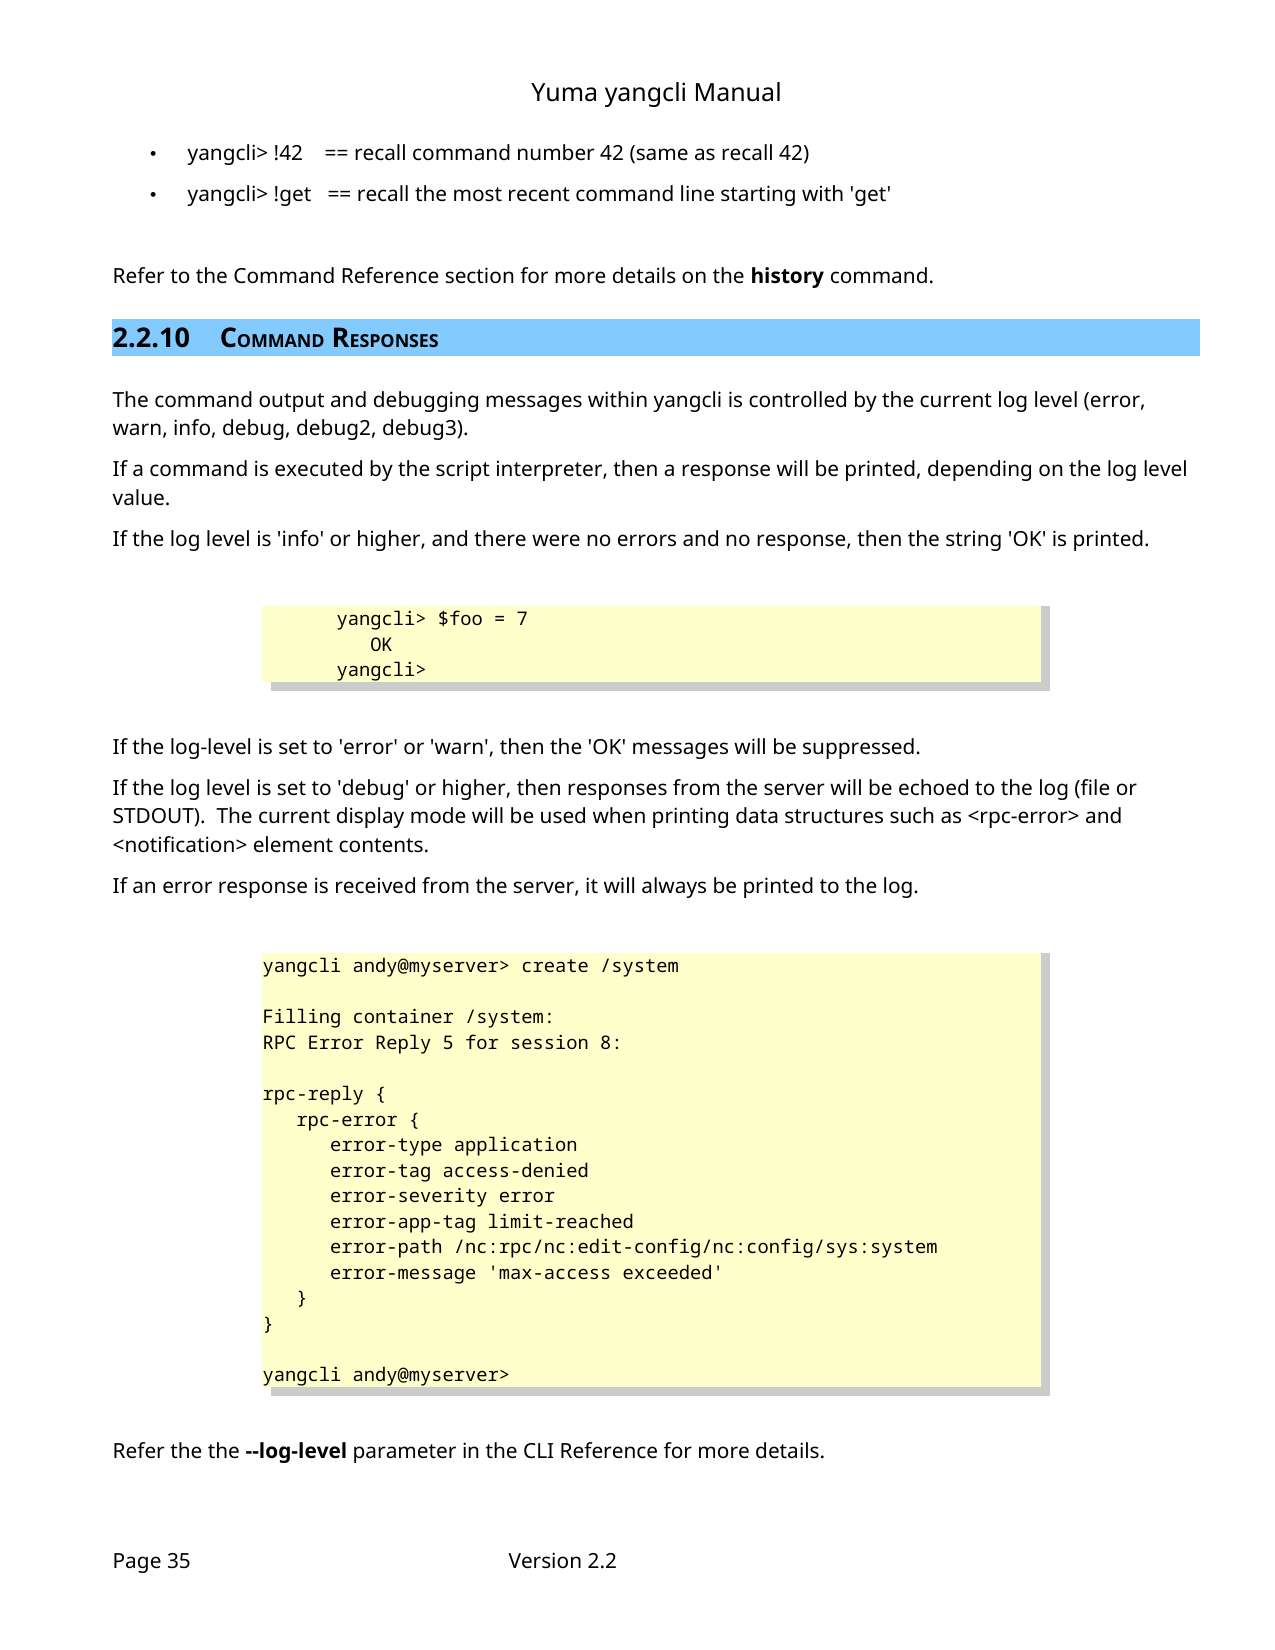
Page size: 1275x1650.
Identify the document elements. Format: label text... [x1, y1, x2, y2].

text error-path /nc:rpc/nc:edit-config/nc:config/sys:system [262, 1233, 1041, 1259]
text yangcli> $foo = 7 [262, 606, 1041, 631]
text } [262, 1284, 1041, 1310]
text rpc-reply { [262, 1080, 1041, 1106]
text If the log level is set to 'debug' or higher, then responses from the server will be echoed to the log (file or STDOUT). The current display mode will be used when printing data structures such as <rpc-error> and <notification> element contents. [112, 773, 1200, 858]
text If the log-level is set to 'error' or 'warn', then the 'OK' messages will be suppressed. [112, 732, 1200, 761]
subtitle Command Responses [112, 319, 1200, 356]
text Refer the the --log-level parameter in the CLI Reference for more details. [112, 1436, 1200, 1465]
text error-message 'max-access exceeded' [262, 1259, 1041, 1284]
text rpc-error { [262, 1106, 1041, 1131]
text error-severity error [262, 1182, 1041, 1208]
list yangcli> !42 == recall command number 42 (same as recall 42) [150, 138, 1200, 167]
text yangcli> [262, 657, 1041, 682]
text error-app-tag limit-reached [262, 1208, 1041, 1233]
text RPC Error Reply 5 for session 8: [262, 1029, 1041, 1055]
text If an error response is received from the server, it will always be printed to the log. [112, 871, 1200, 899]
text Filling container /system: [262, 1004, 1041, 1029]
text } [262, 1310, 1041, 1336]
text The command output and debugging messages within yangcli is controlled by the current log level (error, warn, info, debug, debug2, debug3). [112, 385, 1200, 442]
text yangcli andy@myserver> [262, 1361, 1041, 1387]
text yangcli andy@myserver> create /system [262, 953, 1041, 978]
text error-tag access-denied [262, 1157, 1041, 1182]
list yangcli> !get == recall the most recent command line starting with 'get' [150, 179, 1200, 208]
text error-type application [262, 1131, 1041, 1157]
text Refer to the Command Reference section for more details on the history command. [112, 261, 1200, 290]
text OK [262, 631, 1041, 657]
text If the log level is 'info' or higher, and there were no errors and no response, then the string 'OK' is printed. [112, 524, 1200, 552]
text If a command is executed by the script interpreter, then a response will be printed, depending on the log level value. [112, 454, 1200, 511]
